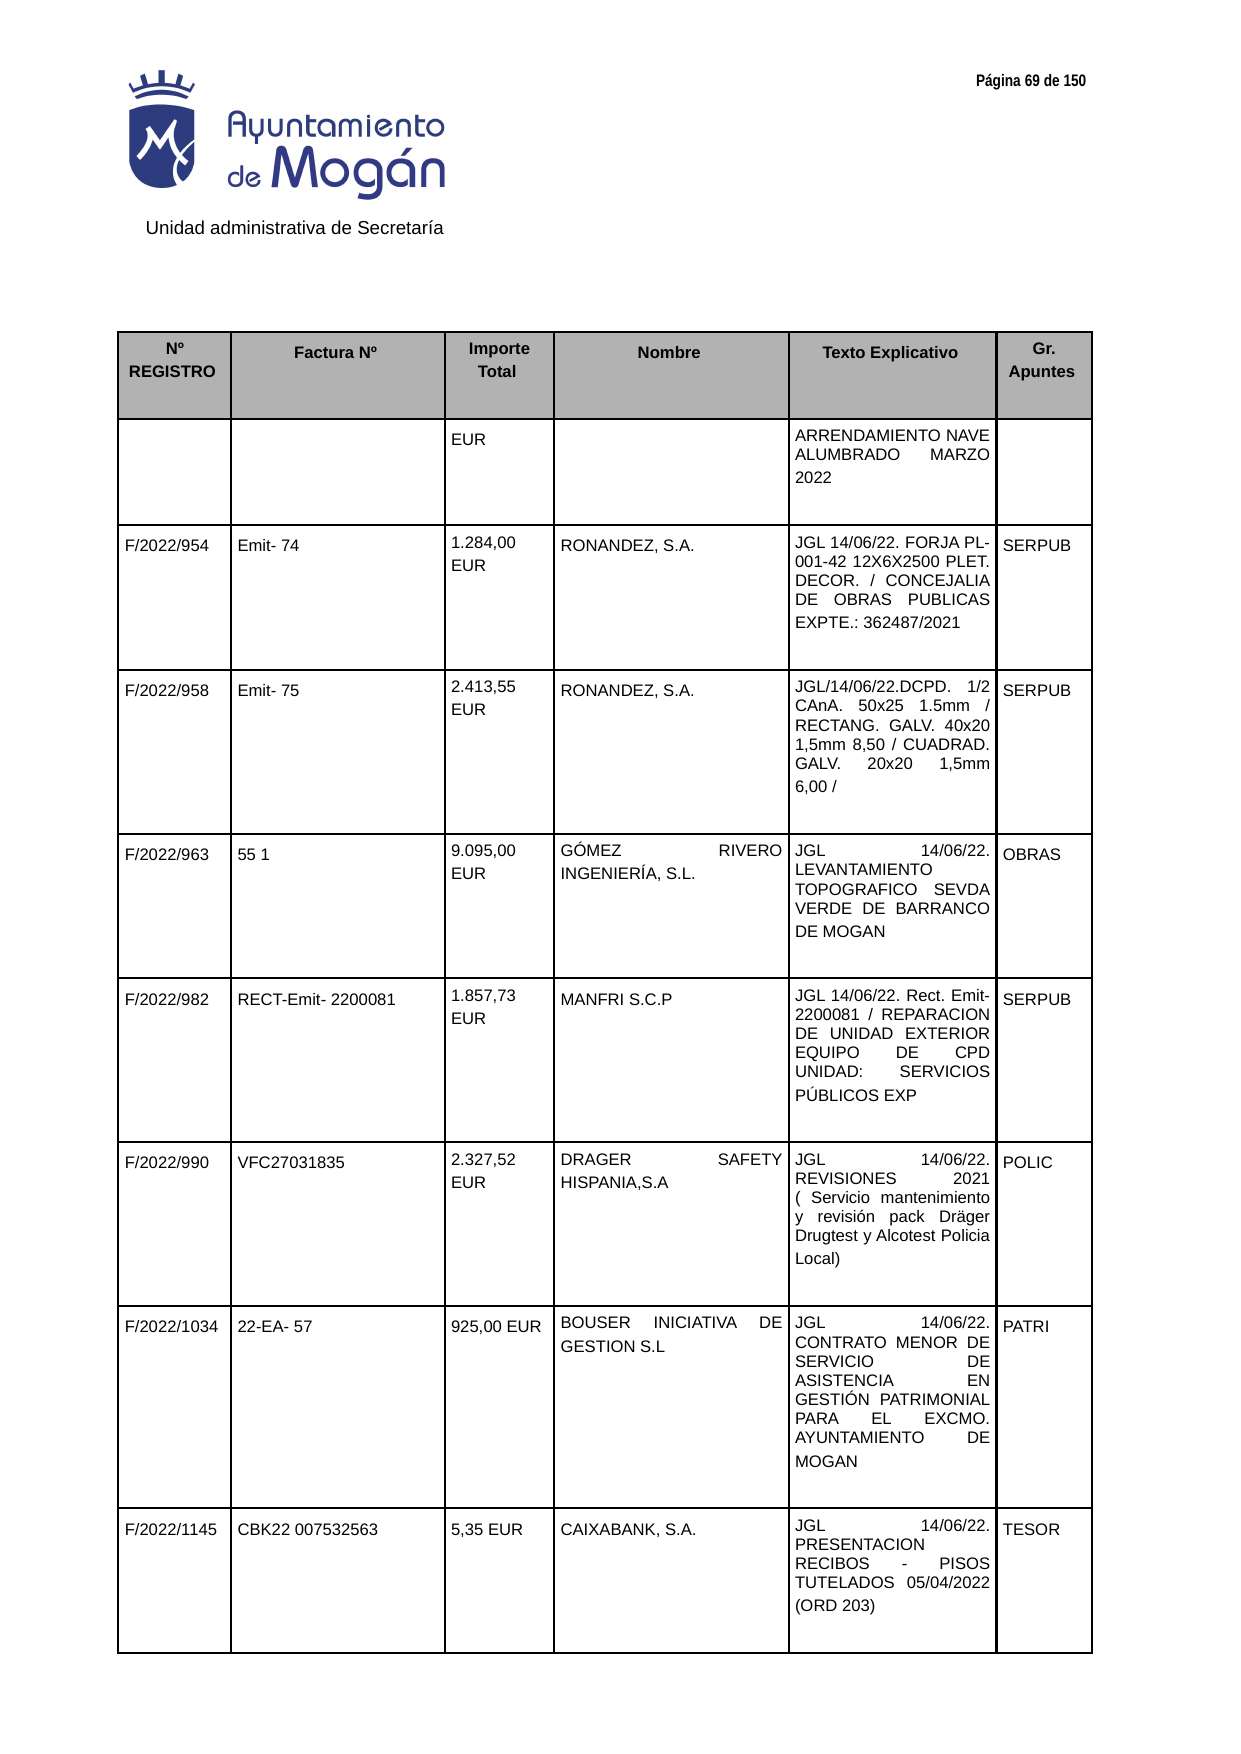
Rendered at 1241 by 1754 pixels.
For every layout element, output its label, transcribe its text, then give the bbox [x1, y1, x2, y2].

table_cell MANFRI S.C.P [555, 979, 788, 1141]
table_cell F/2022/954 [119, 526, 230, 669]
table_cell F/2022/963 [119, 835, 230, 977]
table_cell SERPUB [998, 526, 1091, 669]
table_cell F/2022/1145 [119, 1509, 230, 1652]
table_cell CBK22 007532563 [232, 1509, 444, 1652]
table_cell [119, 420, 230, 524]
table_cell F/2022/1034 [119, 1307, 230, 1507]
table_cell JGL 14/06/22. REVISIONES 2021 ( Servicio mantenimiento y revisión pack Dräger Drugtest y Alcotest Policia Local) [790, 1143, 995, 1305]
table_header Gr. Apuntes [998, 333, 1091, 418]
table_cell BOUSER INICIATIVA DE GESTION S.L [555, 1307, 788, 1507]
table_cell RONANDEZ, S.A. [555, 671, 788, 833]
table_cell ARRENDAMIENTO NAVE ALUMBRADO MARZO 2022 [790, 420, 995, 524]
table_cell OBRAS [998, 835, 1091, 977]
table_cell RONANDEZ, S.A. [555, 526, 788, 669]
table_cell Emit- 75 [232, 671, 444, 833]
table_cell CAIXABANK, S.A. [555, 1509, 788, 1652]
table_cell SERPUB [998, 671, 1091, 833]
table_cell F/2022/958 [119, 671, 230, 833]
table_header Factura Nº [232, 333, 444, 418]
table_cell JGL 14/06/22. LEVANTAMIENTO TOPOGRAFICO SEVDA VERDE DE BARRANCO DE MOGAN [790, 835, 995, 977]
table_header Importe Total [446, 333, 553, 418]
table_cell PATRI [998, 1307, 1091, 1507]
table_cell GÓMEZ RIVERO INGENIERÍA, S.L. [555, 835, 788, 977]
table_header Texto Explicativo [790, 333, 995, 418]
table_cell [232, 420, 444, 524]
table_cell TESOR [998, 1509, 1091, 1652]
table_cell 5,35 EUR [446, 1509, 553, 1652]
table_cell SERPUB [998, 979, 1091, 1141]
table_cell 2.413,55 EUR [446, 671, 553, 833]
table_cell 2.327,52 EUR [446, 1143, 553, 1305]
table_cell 1.857,73 EUR [446, 979, 553, 1141]
table_cell 22-EA- 57 [232, 1307, 444, 1507]
table_cell [555, 420, 788, 524]
table_cell JGL/14/06/22.DCPD. 1/2 CAnA. 50x25 1.5mm / RECTANG. GALV. 40x20 1,5mm 8,50 / CUADRAD. GALV. 20x20 1,5mm 6,00 / [790, 671, 995, 833]
table_cell JGL 14/06/22. CONTRATO MENOR DE SERVICIO DE ASISTENCIA EN GESTIÓN PATRIMONIAL PARA EL EXCMO. AYUNTAMIENTO DE MOGAN [790, 1307, 995, 1507]
table_cell JGL 14/06/22. FORJA PL-001-42 12X6X2500 PLET. DECOR. / CONCEJALIA DE OBRAS PUBLICAS EXPTE.: 362487/2021 [790, 526, 995, 669]
picture [128, 70, 445, 206]
table_cell JGL 14/06/22. Rect. Emit- 2200081 / REPARACION DE UNIDAD EXTERIOR EQUIPO DE CPD UNIDAD: SERVICIOS PÚBLICOS EXP [790, 979, 995, 1141]
table_cell [998, 420, 1091, 524]
table_cell EUR [446, 420, 553, 524]
table_cell 925,00 EUR [446, 1307, 553, 1507]
table_cell DRAGER SAFETY HISPANIA,S.A [555, 1143, 788, 1305]
table_cell 9.095,00 EUR [446, 835, 553, 977]
table_cell POLIC [998, 1143, 1091, 1305]
table_cell VFC27031835 [232, 1143, 444, 1305]
table_cell Emit- 74 [232, 526, 444, 669]
table_header Nº REGISTRO [119, 333, 230, 418]
table_cell RECT-Emit- 2200081 [232, 979, 444, 1141]
table_cell F/2022/990 [119, 1143, 230, 1305]
table_cell 55 1 [232, 835, 444, 977]
table_header Nombre [555, 333, 788, 418]
table_cell F/2022/982 [119, 979, 230, 1141]
table_cell JGL 14/06/22. PRESENTACION RECIBOS - PISOS TUTELADOS 05/04/2022 (ORD 203) [790, 1509, 995, 1652]
table_cell 1.284,00 EUR [446, 526, 553, 669]
